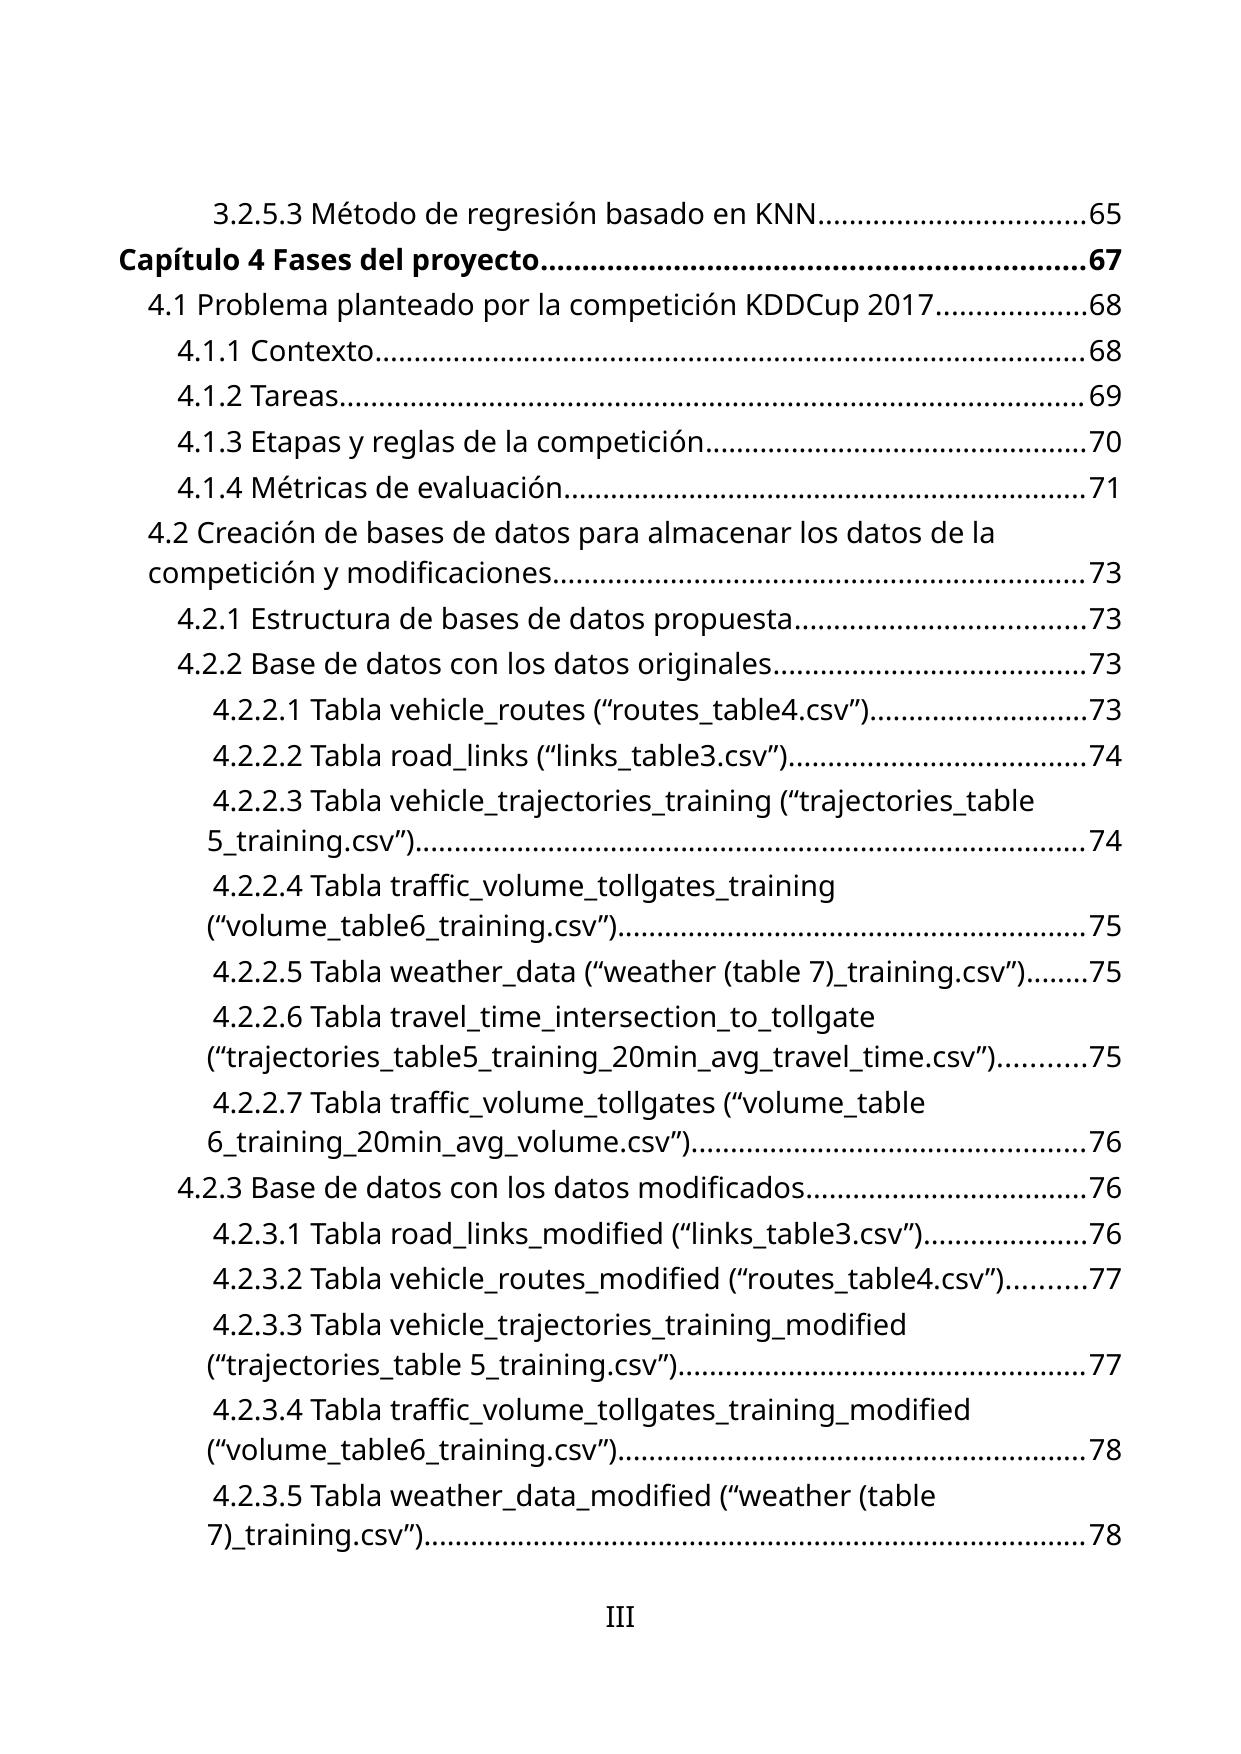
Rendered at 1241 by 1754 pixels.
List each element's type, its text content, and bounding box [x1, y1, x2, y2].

text 4.2.2.6 Tabla travel_time_intersection_to_tollgate (“trajectories_table5_training_20min_avg_travel_time.csv”) 75 [207, 997, 1122, 1076]
text 4.2.3.5 Tabla weather_data_modified (“weather (table 7)_training.csv”) 78 [207, 1475, 1122, 1554]
text 4.2.2 Base de datos con los datos originales 73 [177, 643, 1122, 683]
text 4.1 Problema planteado por la competición KDDCup 2017 68 [148, 284, 1122, 324]
text 4.1.1 Contexto 68 [177, 330, 1122, 370]
text 4.2.2.1 Tabla vehicle_routes (“routes_table4.csv”) 73 [207, 689, 1122, 729]
text 4.2.3 Base de datos con los datos modificados 76 [177, 1167, 1122, 1207]
text 4.2 Creación de bases de datos para almacenar los datos de la competición y modificaciones 73 [148, 513, 1122, 592]
text 4.2.1 Estructura de bases de datos propuesta 73 [177, 598, 1122, 638]
text 4.2.3.2 Tabla vehicle_routes_modified (“routes_table4.csv”) 77 [207, 1258, 1122, 1298]
text 4.2.2.3 Tabla vehicle_trajectories_training (“trajectories_table 5_training.csv”) 74 [207, 780, 1122, 860]
text 4.2.2.4 Tabla traffic_volume_tollgates_training (“volume_table6_training.csv”) 75 [207, 866, 1122, 945]
text 4.2.3.4 Tabla traffic_volume_tollgates_training_modified (“volume_table6_training.csv”) 78 [207, 1389, 1122, 1469]
text 4.2.2.7 Tabla traffic_volume_tollgates (“volume_table 6_training_20min_avg_volume.csv”) 76 [207, 1082, 1122, 1161]
text 3.2.5.3 Método de regresión basado en KNN 65 [207, 193, 1122, 233]
text 4.1.2 Tareas 69 [177, 376, 1122, 415]
text 4.1.3 Etapas y reglas de la competición 70 [177, 421, 1122, 461]
text 4.2.2.2 Tabla road_links (“links_table3.csv”) 74 [207, 735, 1122, 774]
text 4.2.3.3 Tabla vehicle_trajectories_training_modified (“trajectories_table 5_training.csv”) 77 [207, 1304, 1122, 1383]
text 4.1.4 Métricas de evaluación 71 [177, 467, 1122, 507]
text 4.2.3.1 Tabla road_links_modified (“links_table3.csv”) 76 [207, 1213, 1122, 1253]
text Capítulo 4 Fases del proyecto 67 [118, 239, 1122, 278]
text 4.2.2.5 Tabla weather_data (“weather (table 7)_training.csv”) 75 [207, 951, 1122, 991]
